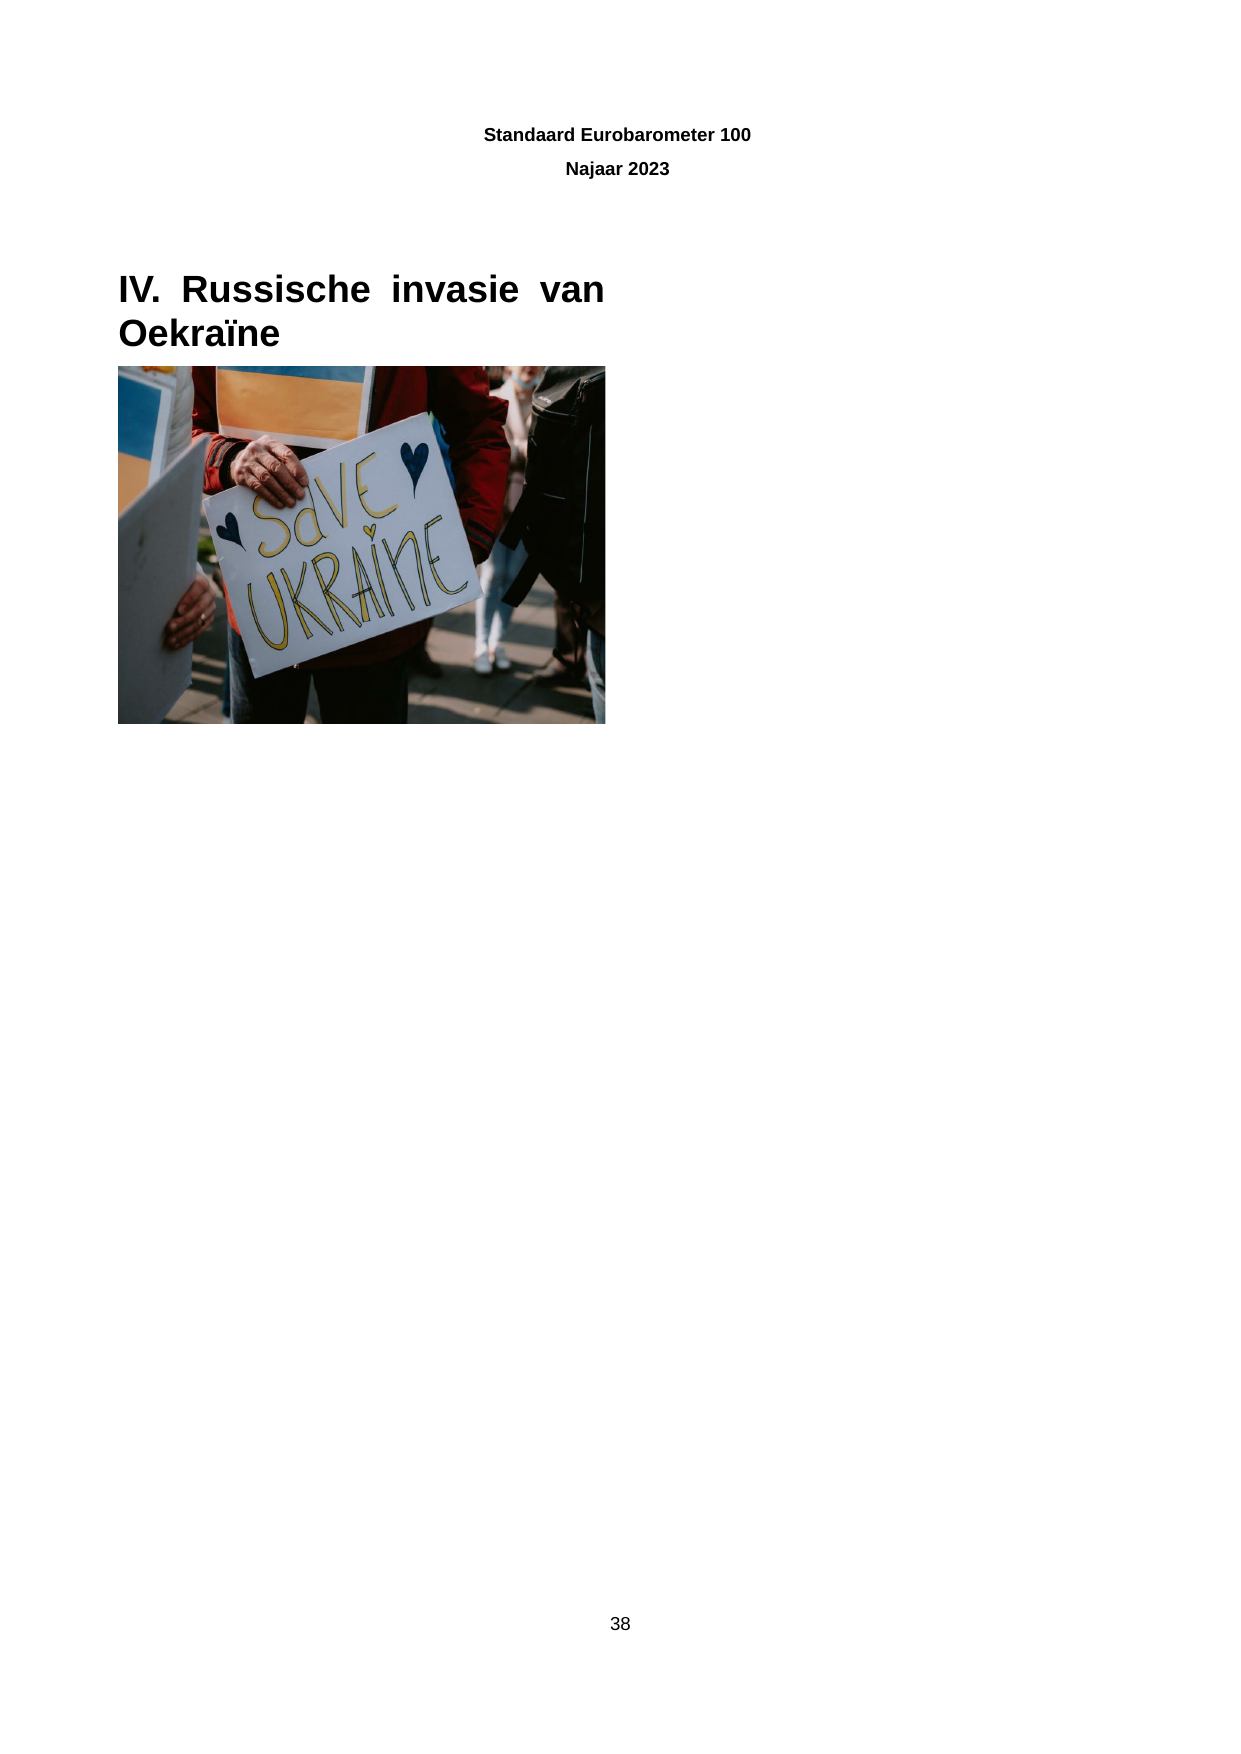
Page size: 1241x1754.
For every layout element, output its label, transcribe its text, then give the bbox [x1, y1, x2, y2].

subtitle IV. Russische invasie van Oekraïne [118, 267, 605, 354]
picture [126, 423, 131, 431]
picture [118, 383, 122, 397]
picture [118, 366, 606, 724]
